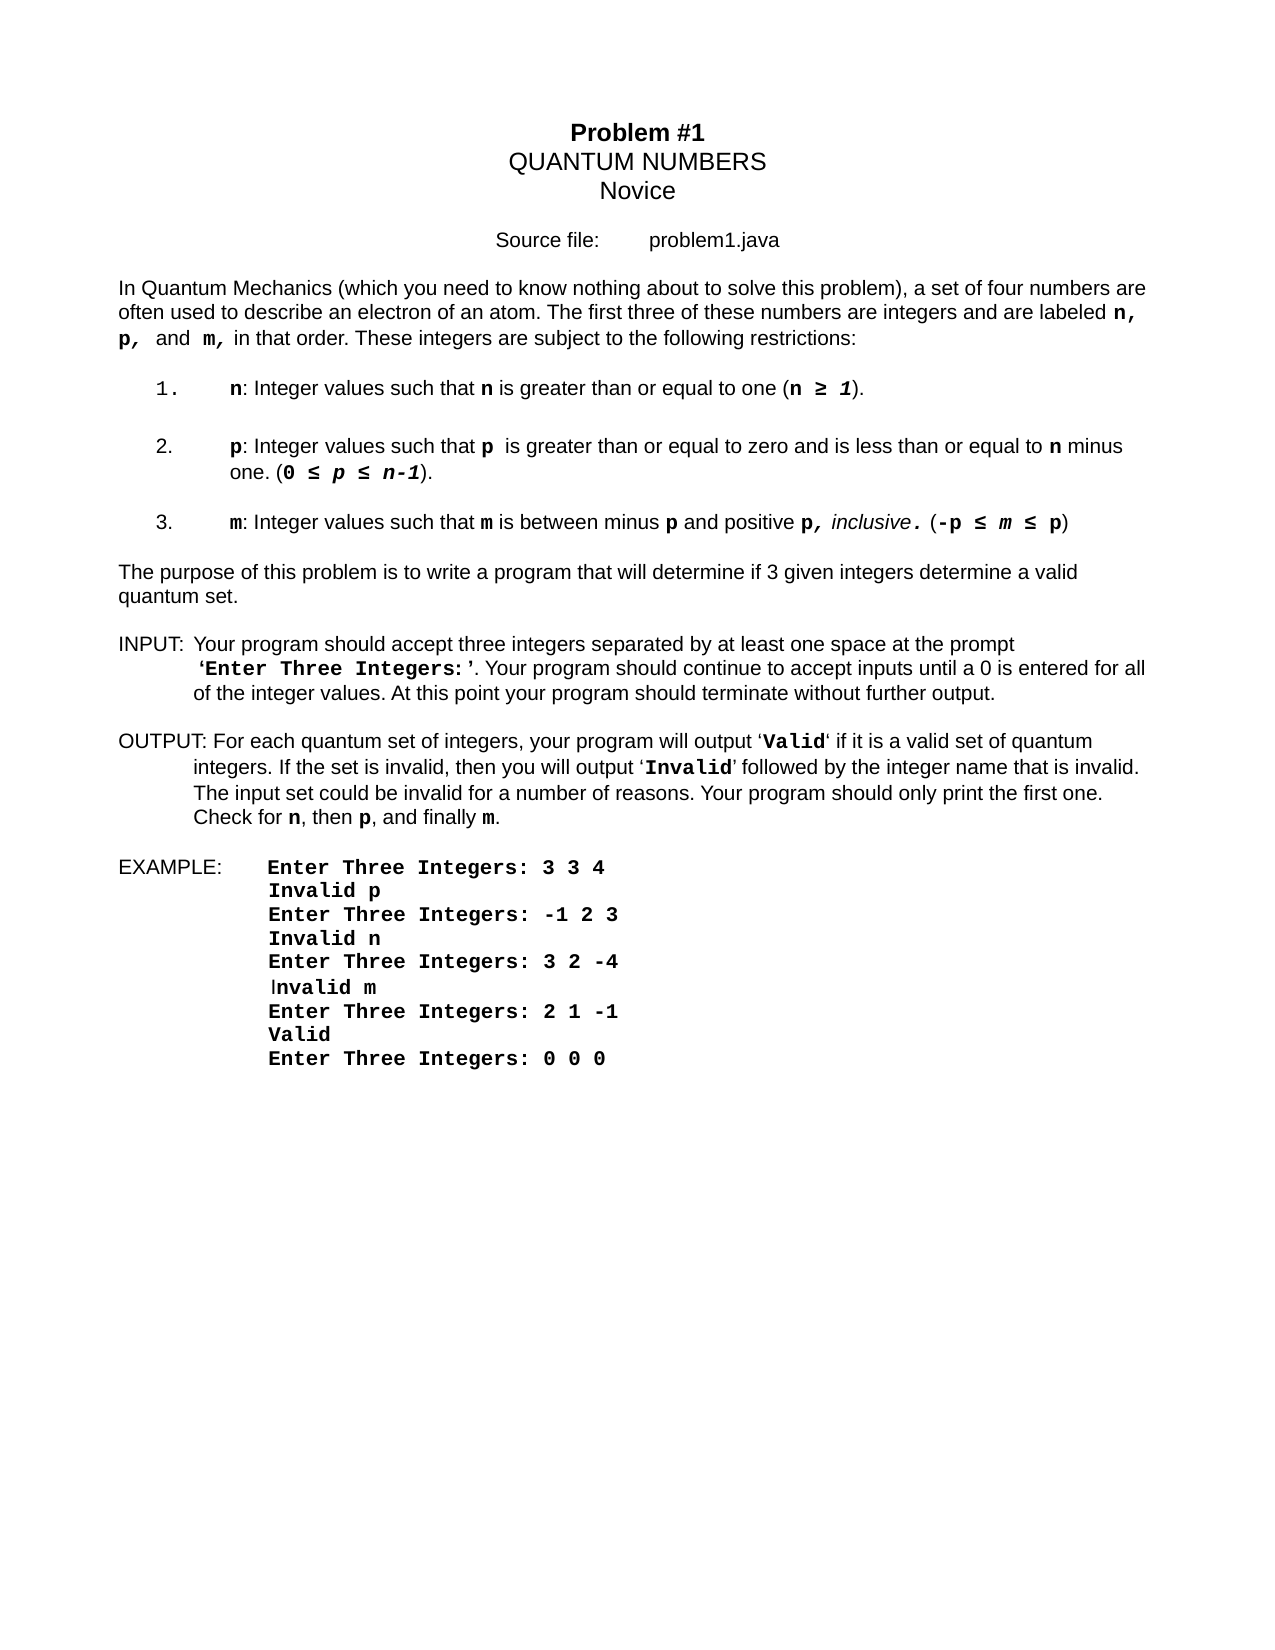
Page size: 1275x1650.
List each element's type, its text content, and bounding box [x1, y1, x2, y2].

text Source file: problem1.java [118, 228, 1157, 252]
subtitle Invalid p [193, 880, 1157, 904]
text The purpose of this problem is to write a program that will determine if 3 given integers determine a valid quantum set. [118, 559, 1157, 607]
text In Quantum Mechanics (which you need to know nothing about to solve this problem), a set of four numbers are often used to describe an electron of an atom. The first three of these numbers are integers and are labeled n, p, and m, in that order. These integers are subject to the following restrictions: [118, 276, 1157, 352]
subtitle EXAMPLE: Enter Three Integers: 3 3 4 [118, 854, 1157, 880]
text 3. m: Integer values such that m is between minus p and positive p, inclusive. (-p ≤ m ≤ p) [156, 510, 1157, 536]
subtitle Enter Three Integers: -1 2 3 [193, 904, 1157, 928]
subtitle Enter Three Integers: 3 2 -4 [193, 951, 1157, 975]
subtitle Invalid n [193, 928, 1157, 951]
subtitle Invalid m [118, 975, 1157, 1001]
subtitle ‘Enter Three Integers: ’. Your program should continue to accept inputs until a 0 is entered for all of the integer values. At this point your program should terminate without further output. [118, 655, 1157, 705]
text QUANTUM NUMBERS [118, 147, 1157, 176]
subtitle INPUT: Your program should accept three integers separated by at least one space at the prompt [118, 631, 1157, 655]
subtitle Enter Three Integers: 0 0 0 [193, 1048, 1157, 1072]
text 1. n: Integer values such that n is greater than or equal to one (n ≥ 1). [156, 376, 1157, 402]
text 2. p: Integer values such that p is greater than or equal to zero and is less than or equal to n minus one. (0 ≤ p ≤ n-1). [156, 430, 1157, 486]
subtitle OUTPUT: For each quantum set of integers, your program will output ‘Valid‘ if it is a valid set of quantum integers. If the set is invalid, then you will output ‘Invalid’ followed by the integer name that is invalid. The input set could be invalid for a number of reasons. Your program should only print the first one. Check for n, then p, and finally m. [118, 729, 1157, 831]
subtitle Enter Three Integers: 2 1 -1 [193, 1001, 1157, 1024]
subtitle Valid [193, 1024, 1157, 1048]
text Novice [118, 176, 1157, 204]
text Problem #1 [118, 118, 1157, 147]
